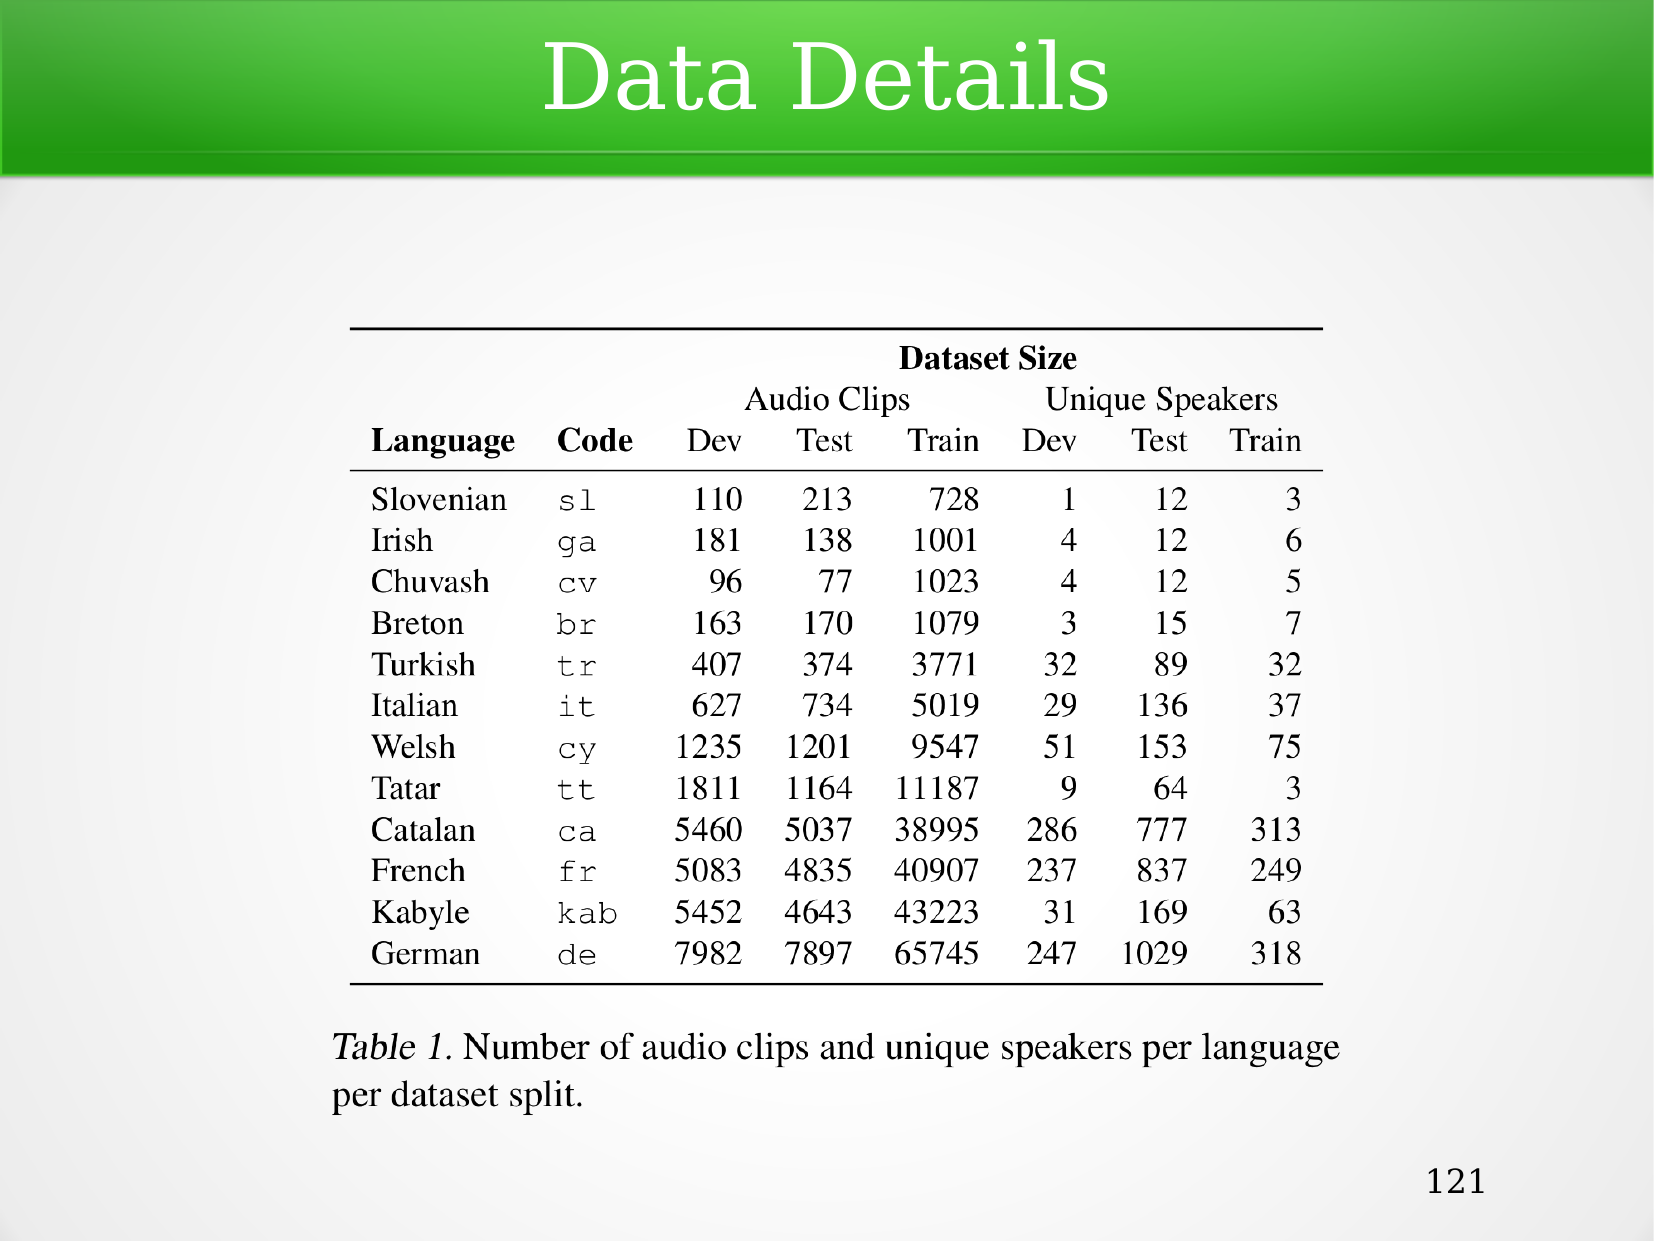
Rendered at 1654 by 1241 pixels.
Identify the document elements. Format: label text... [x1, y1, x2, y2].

picture [0, 0, 1654, 1241]
title Data Details [82, 11, 1571, 154]
